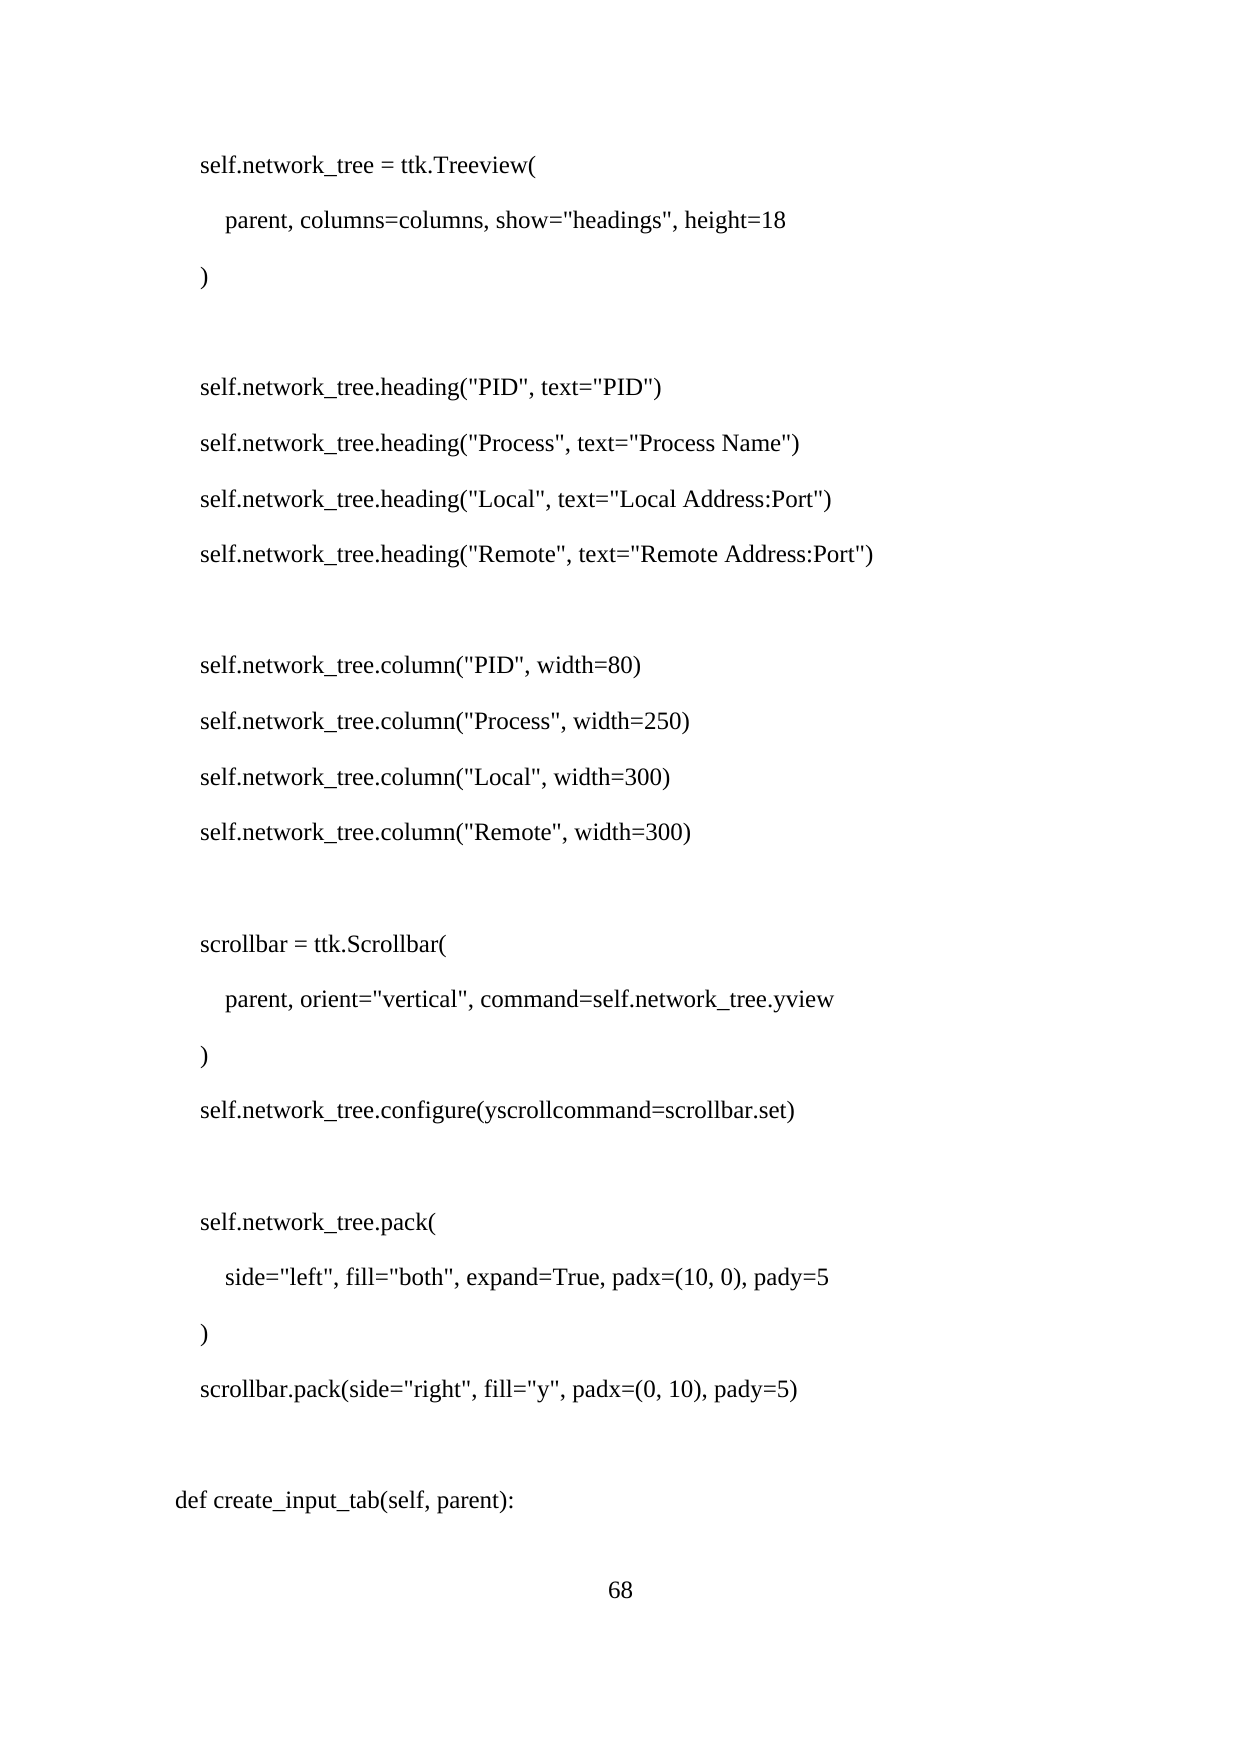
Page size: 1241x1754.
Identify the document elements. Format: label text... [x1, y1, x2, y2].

text ) [150, 1040, 1091, 1069]
text self.network_tree.column("Remote", width=300) [150, 817, 1091, 846]
text parent, columns=columns, show="headings", height=18 [150, 206, 1091, 234]
text self.network_tree.heading("PID", text="PID") [150, 372, 1091, 401]
text self.network_tree.heading("Process", text="Process Name") [150, 428, 1091, 457]
text self.network_tree.heading("Local", text="Local Address:Port") [150, 484, 1091, 512]
text ) [150, 1318, 1091, 1347]
text self.network_tree = ttk.Treeview( [150, 150, 1091, 179]
text parent, orient="vertical", command=self.network_tree.yview [150, 984, 1091, 1013]
text ) [150, 261, 1091, 290]
text self.network_tree.column("PID", width=80) [150, 651, 1091, 679]
text def create_input_tab(self, parent): [150, 1485, 1091, 1514]
text self.network_tree.pack( [150, 1207, 1091, 1236]
text scrollbar.pack(side="right", fill="y", padx=(0, 10), pady=5) [150, 1374, 1091, 1402]
text scrollbar = ttk.Scrollbar( [150, 929, 1091, 957]
text self.network_tree.configure(yscrollcommand=scrollbar.set) [150, 1096, 1091, 1124]
text self.network_tree.heading("Remote", text="Remote Address:Port") [150, 539, 1091, 568]
text self.network_tree.column("Process", width=250) [150, 706, 1091, 735]
text self.network_tree.column("Local", width=300) [150, 762, 1091, 791]
text side="left", fill="both", expand=True, padx=(10, 0), pady=5 [150, 1262, 1091, 1291]
